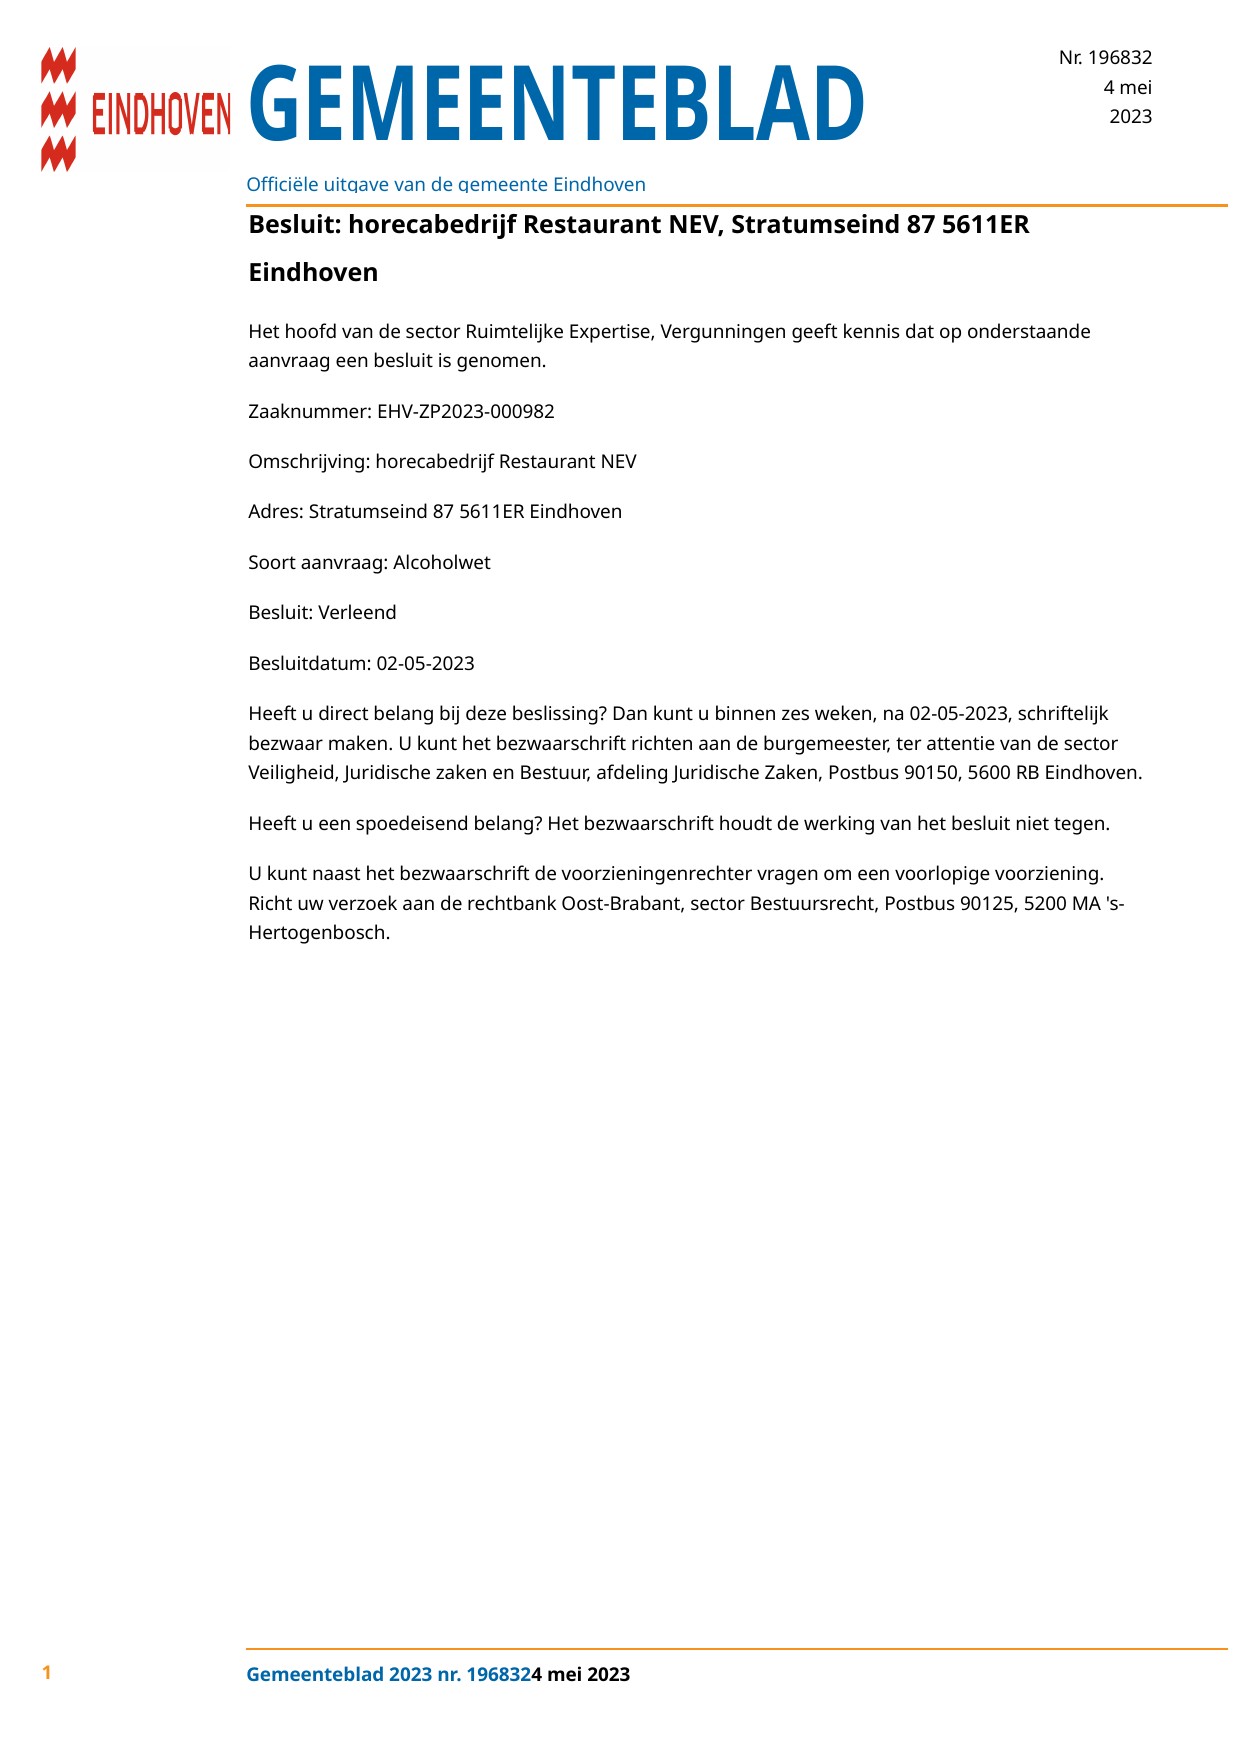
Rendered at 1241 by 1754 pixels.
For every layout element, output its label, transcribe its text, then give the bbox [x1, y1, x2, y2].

text Besluit: horecabedrijf Restaurant NEV, Stratumseind 87 5611ER Eindhoven [248, 207, 1152, 288]
text Heeft u een spoedeisend belang? Het bezwaarschrift houdt de werking van het besluit niet tegen. [248, 810, 1152, 836]
text Zaaknummer: EHV-ZP2023-000982 [248, 398, 1152, 424]
text Soort aanvraag: Alcoholwet [248, 549, 1152, 575]
text Heeft u direct belang bij deze beslissing? Dan kunt u binnen zes weken, na 02-05-2023, schriftelijk bezwaar maken. U kunt het bezwaarschrift richten aan de burgemeester, ter attentie van de sector Veiligheid, Juridische zaken en Bestuur, afdeling Juridische Zaken, Postbus 90150, 5600 RB Eindhoven. [248, 700, 1152, 785]
text Besluitdatum: 02-05-2023 [248, 650, 1152, 676]
text Besluit: Verleend [248, 599, 1152, 625]
text Het hoofd van de sector Ruimtelijke Expertise, Vergunningen geeft kennis dat op onderstaande aanvraag een besluit is genomen. [248, 318, 1152, 373]
text Adres: Stratumseind 87 5611ER Eindhoven [248, 499, 1152, 524]
text Omschrijving: horecabedrijf Restaurant NEV [248, 448, 1152, 474]
text U kunt naast het bezwaarschrift de voorzieningenrechter vragen om een voorlopige voorziening. Richt uw verzoek aan de rechtbank Oost-Brabant, sector Bestuursrecht, Postbus 90125, 5200 MA 's-Hertogenbosch. [248, 860, 1152, 945]
picture [41, 47, 231, 172]
